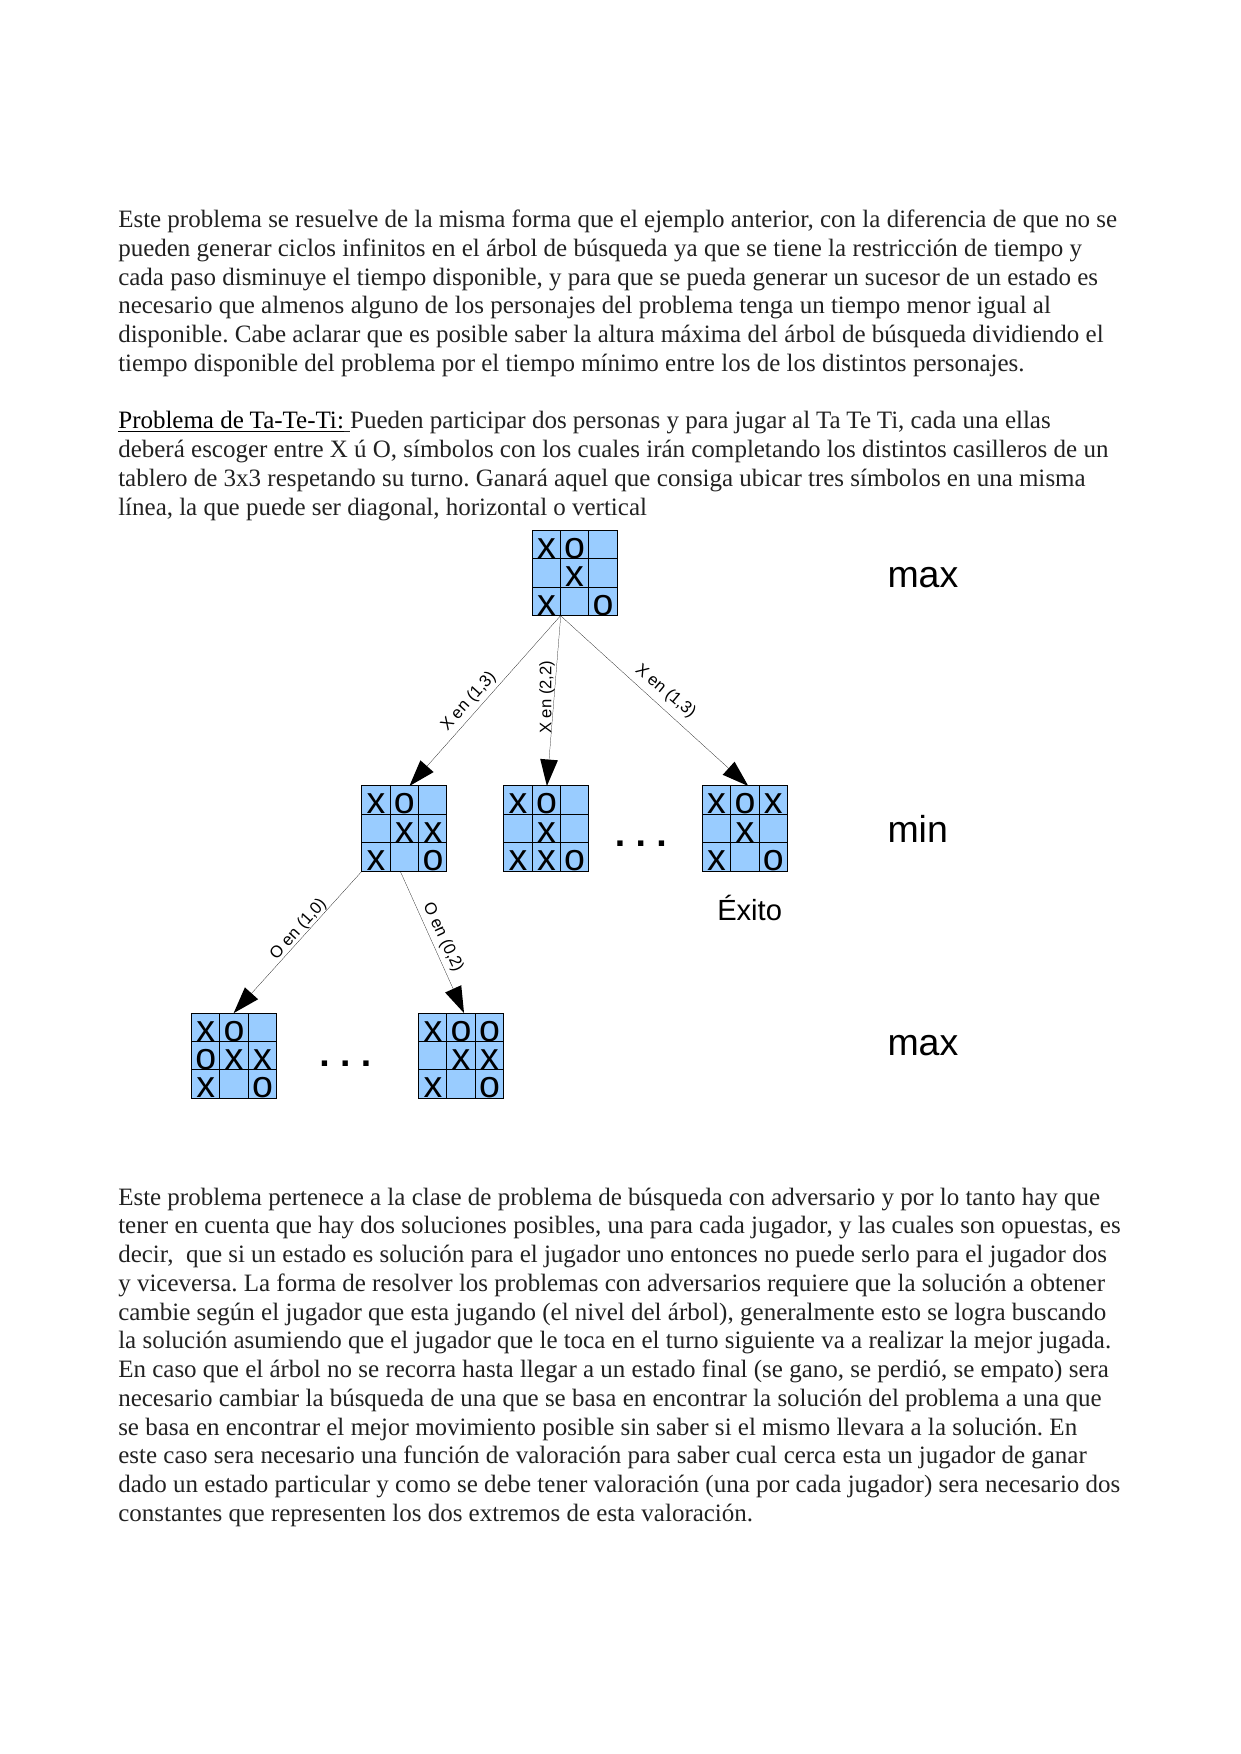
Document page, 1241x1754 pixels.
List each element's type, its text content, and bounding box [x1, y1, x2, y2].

text Este problema pertenece a la clase de problema de búsqueda con adversario y por lo tanto hay que tener en cuenta que hay dos soluciones posibles, una para cada jugador, y las cuales son opuestas, es decir, que si un estado es solución para el jugador uno entonces no puede serlo para el jugador dos y viceversa. La forma de resolver los problemas con adversarios requiere que la solución a obtener cambie según el jugador que esta jugando (el nivel del árbol), generalmente esto se logra buscando la solución asumiendo que el jugador que le toca en el turno siguiente va a realizar la mejor jugada. En caso que el árbol no se recorra hasta llegar a un estado final (se gano, se perdió, se empato) sera necesario cambiar la búsqueda de una que se basa en encontrar la solución del problema a una que se basa en encontrar el mejor movimiento posible sin saber si el mismo llevara a la solución. En este caso sera necesario una función de valoración para saber cual cerca esta un jugador de ganar dado un estado particular y como se debe tener valoración (una por cada jugador) sera necesario dos constantes que representen los dos extremos de esta valoración. [118, 1182, 1122, 1527]
text Este problema se resuelve de la misma forma que el ejemplo anterior, con la diferencia de que no se pueden generar ciclos infinitos en el árbol de búsqueda ya que se tiene la restricción de tiempo y cada paso disminuye el tiempo disponible, y para que se pueda generar un sucesor de un estado es necesario que almenos alguno de los personajes del problema tenga un tiempo menor igual al disponible. Cabe aclarar que es posible saber la altura máxima del árbol de búsqueda dividiendo el tiempo disponible del problema por el tiempo mínimo entre los de los distintos personajes. [118, 204, 1122, 377]
text Problema de Ta-Te-Ti: Pueden participar dos personas y para jugar al Ta Te Ti, cada una ellas deberá escoger entre X ú O, símbolos con los cuales irán completando los distintos casilleros de un tablero de 3x3 respetando su turno. Ganará aquel que consiga ubicar tres símbolos en una misma línea, la que puede ser diagonal, horizontal o vertical [118, 406, 1122, 521]
